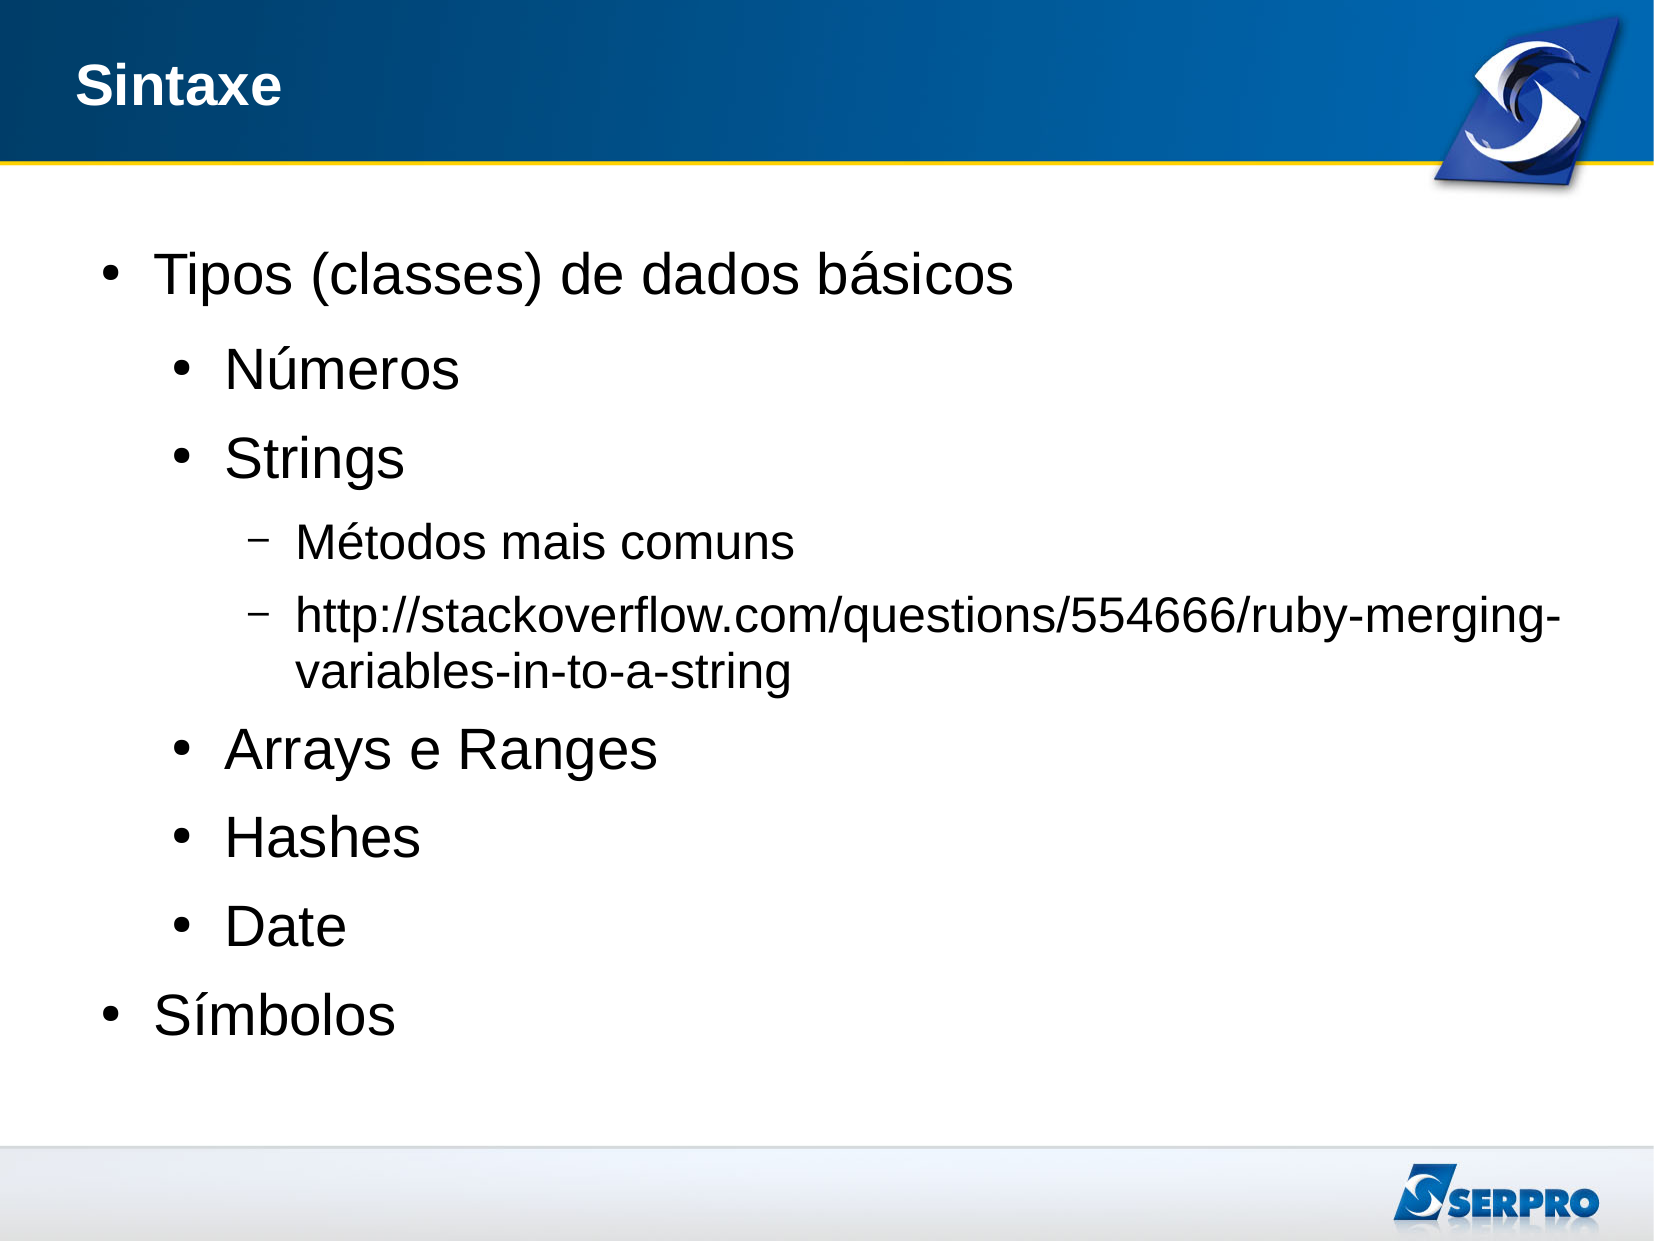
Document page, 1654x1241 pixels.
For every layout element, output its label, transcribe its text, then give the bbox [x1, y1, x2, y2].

list Tipos (classes) de dados básicos Números Strings Métodos mais comuns http://stackoverflow.com/questions/554666/ruby-merging-variables-in-to-a-string Arrays e Ranges Hashes Date Símbolos [82, 242, 1571, 1048]
picture [0, 0, 1654, 1241]
title Sintaxe [75, 41, 1434, 130]
